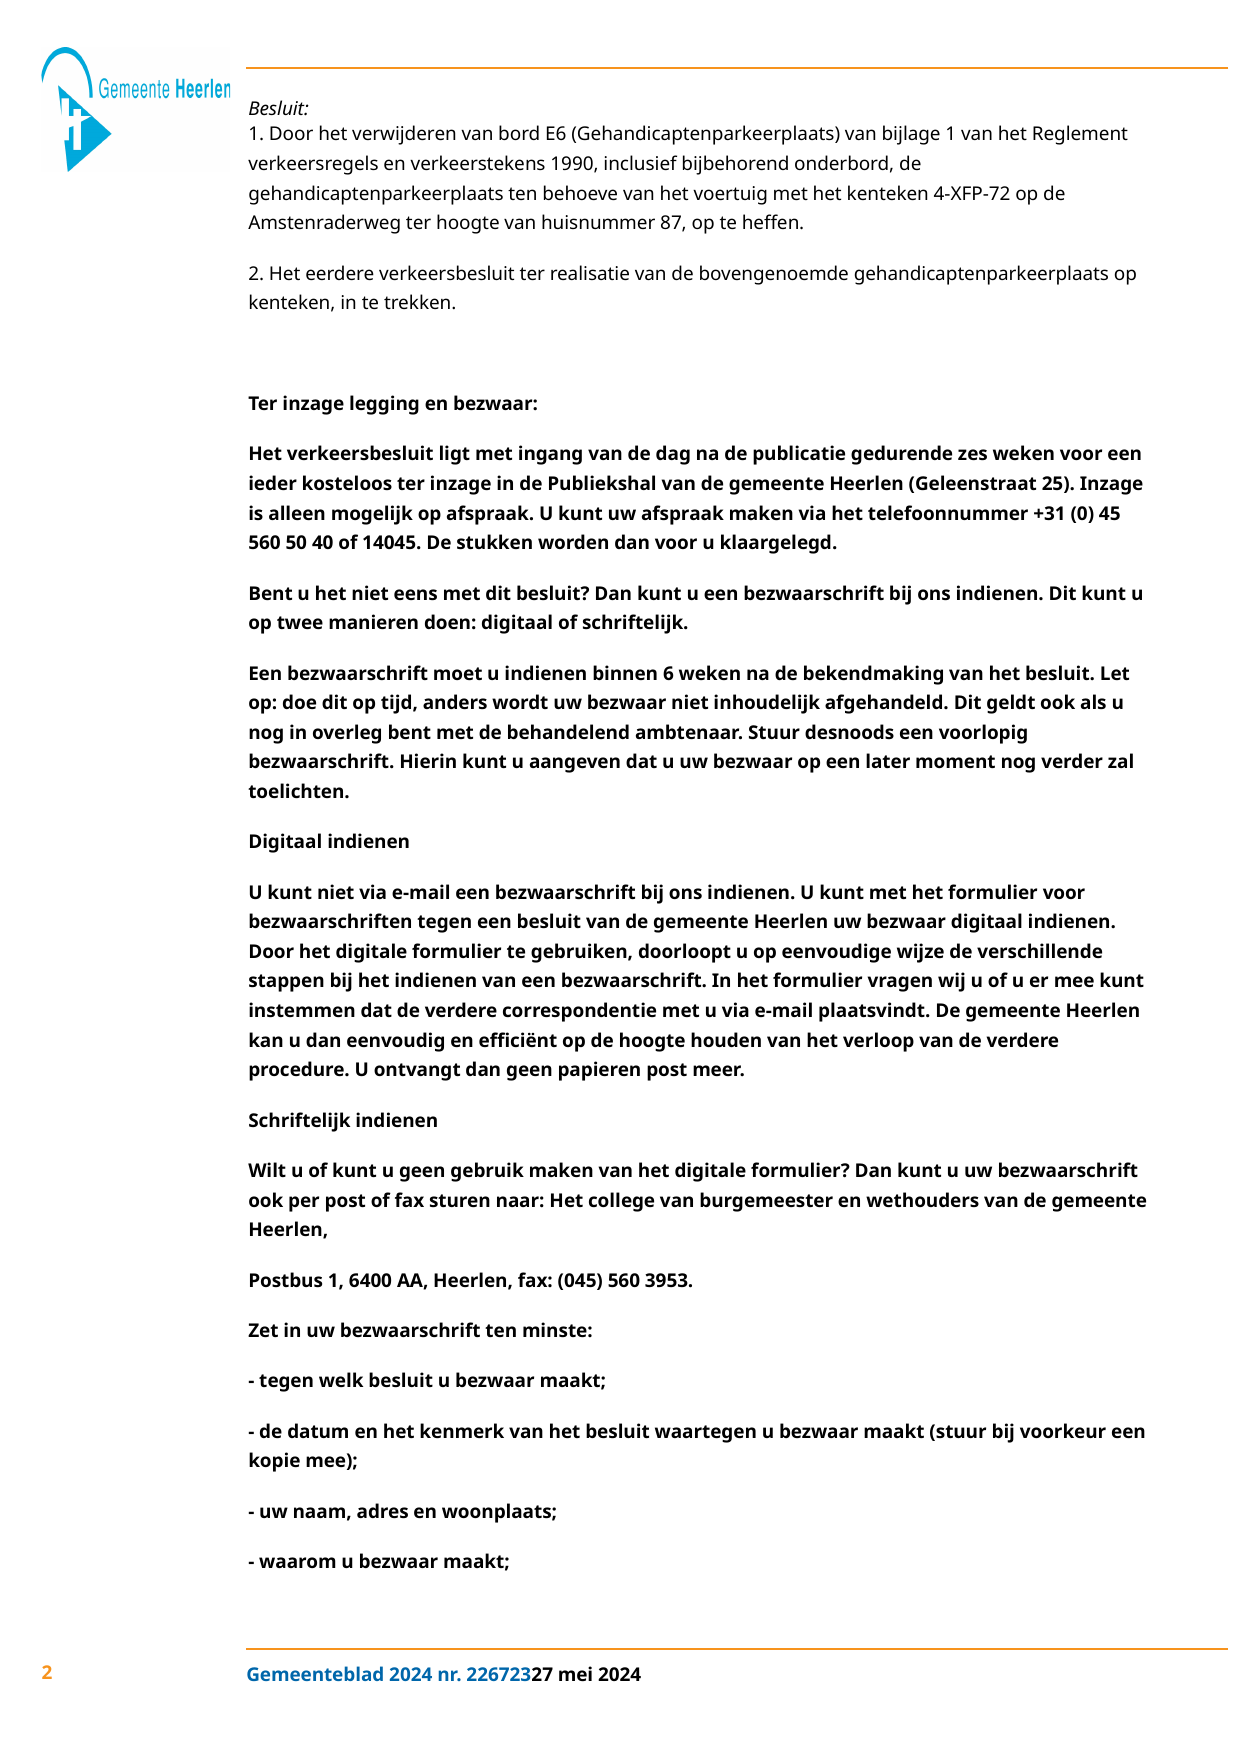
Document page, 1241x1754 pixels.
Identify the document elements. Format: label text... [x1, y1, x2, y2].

text - de datum en het kenmerk van het besluit waartegen u bezwaar maakt (stuur bij voorkeur een kopie mee); [248, 1418, 1152, 1473]
text Besluit: [248, 95, 1152, 121]
text Postbus 1, 6400 AA, Heerlen, fax: (045) 560 3953. [248, 1267, 1152, 1292]
text Het verkeersbesluit ligt met ingang van de dag na de publicatie gedurende zes weken voor een ieder kosteloos ter inzage in de Publiekshal van de gemeente Heerlen (Geleenstraat 25). Inzage is alleen mogelijk op afspraak. U kunt uw afspraak maken via het telefoonnummer +31 (0) 45 560 50 40 of 14045. De stukken worden dan voor u klaargelegd. [248, 441, 1152, 555]
picture [41, 47, 231, 172]
text Ter inzage legging en bezwaar: [248, 390, 1152, 416]
picture [41, 47, 59, 70]
text - tegen welk besluit u bezwaar maakt; [248, 1368, 1152, 1393]
text Een bezwaarschrift moet u indienen binnen 6 weken na de bekendmaking van het besluit. Let op: doe dit op tijd, anders wordt uw bezwaar niet inhoudelijk afgehandeld. Dit geldt ook als u nog in overleg bent met de behandelend ambtenaar. Stuur desnoods een voorlopig bezwaarschrift. Hierin kunt u aangeven dat u uw bezwaar op een later moment nog verder zal toelichten. [248, 660, 1152, 804]
text Bent u het niet eens met dit besluit? Dan kunt u een bezwaarschrift bij ons indienen. Dit kunt u op twee manieren doen: digitaal of schriftelijk. [248, 580, 1152, 635]
text 2. Het eerdere verkeersbesluit ter realisatie van de bovengenoemde gehandicaptenparkeerplaats op kenteken, in te trekken. [248, 260, 1152, 315]
text Digitaal indienen [248, 828, 1152, 854]
text 1. Door het verwijderen van bord E6 (Gehandicaptenparkeerplaats) van bijlage 1 van het Reglement verkeersregels en verkeerstekens 1990, inclusief bijbehorend onderbord, de gehandicaptenparkeerplaats ten behoeve van het voertuig met het kenteken 4-XFP-72 op de Amstenraderweg ter hoogte van huisnummer 87, op te heffen. [248, 121, 1152, 235]
text Zet in uw bezwaarschrift ten minste: [248, 1317, 1152, 1343]
text Wilt u of kunt u geen gebruik maken van het digitale formulier? Dan kunt u uw bezwaarschrift ook per post of fax sturen naar: Het college van burgemeester en wethouders van de gemeente Heerlen, [248, 1157, 1152, 1242]
text - uw naam, adres en woonplaats; [248, 1498, 1152, 1524]
text U kunt niet via e-mail een bezwaarschrift bij ons indienen. U kunt met het formulier voor bezwaarschriften tegen een besluit van de gemeente Heerlen uw bezwaar digitaal indienen. Door het digitale formulier te gebruiken, doorloopt u op eenvoudige wijze de verschillende stappen bij het indienen van een bezwaarschrift. In het formulier vragen wij u of u er mee kunt instemmen dat de verdere correspondentie met u via e-mail plaatsvindt. De gemeente Heerlen kan u dan eenvoudig en efficiënt op de hoogte houden van het verloop van de verdere procedure. U ontvangt dan geen papieren post meer. [248, 879, 1152, 1082]
text Schriftelijk indienen [248, 1107, 1152, 1132]
text - waarom u bezwaar maakt; [248, 1548, 1152, 1574]
